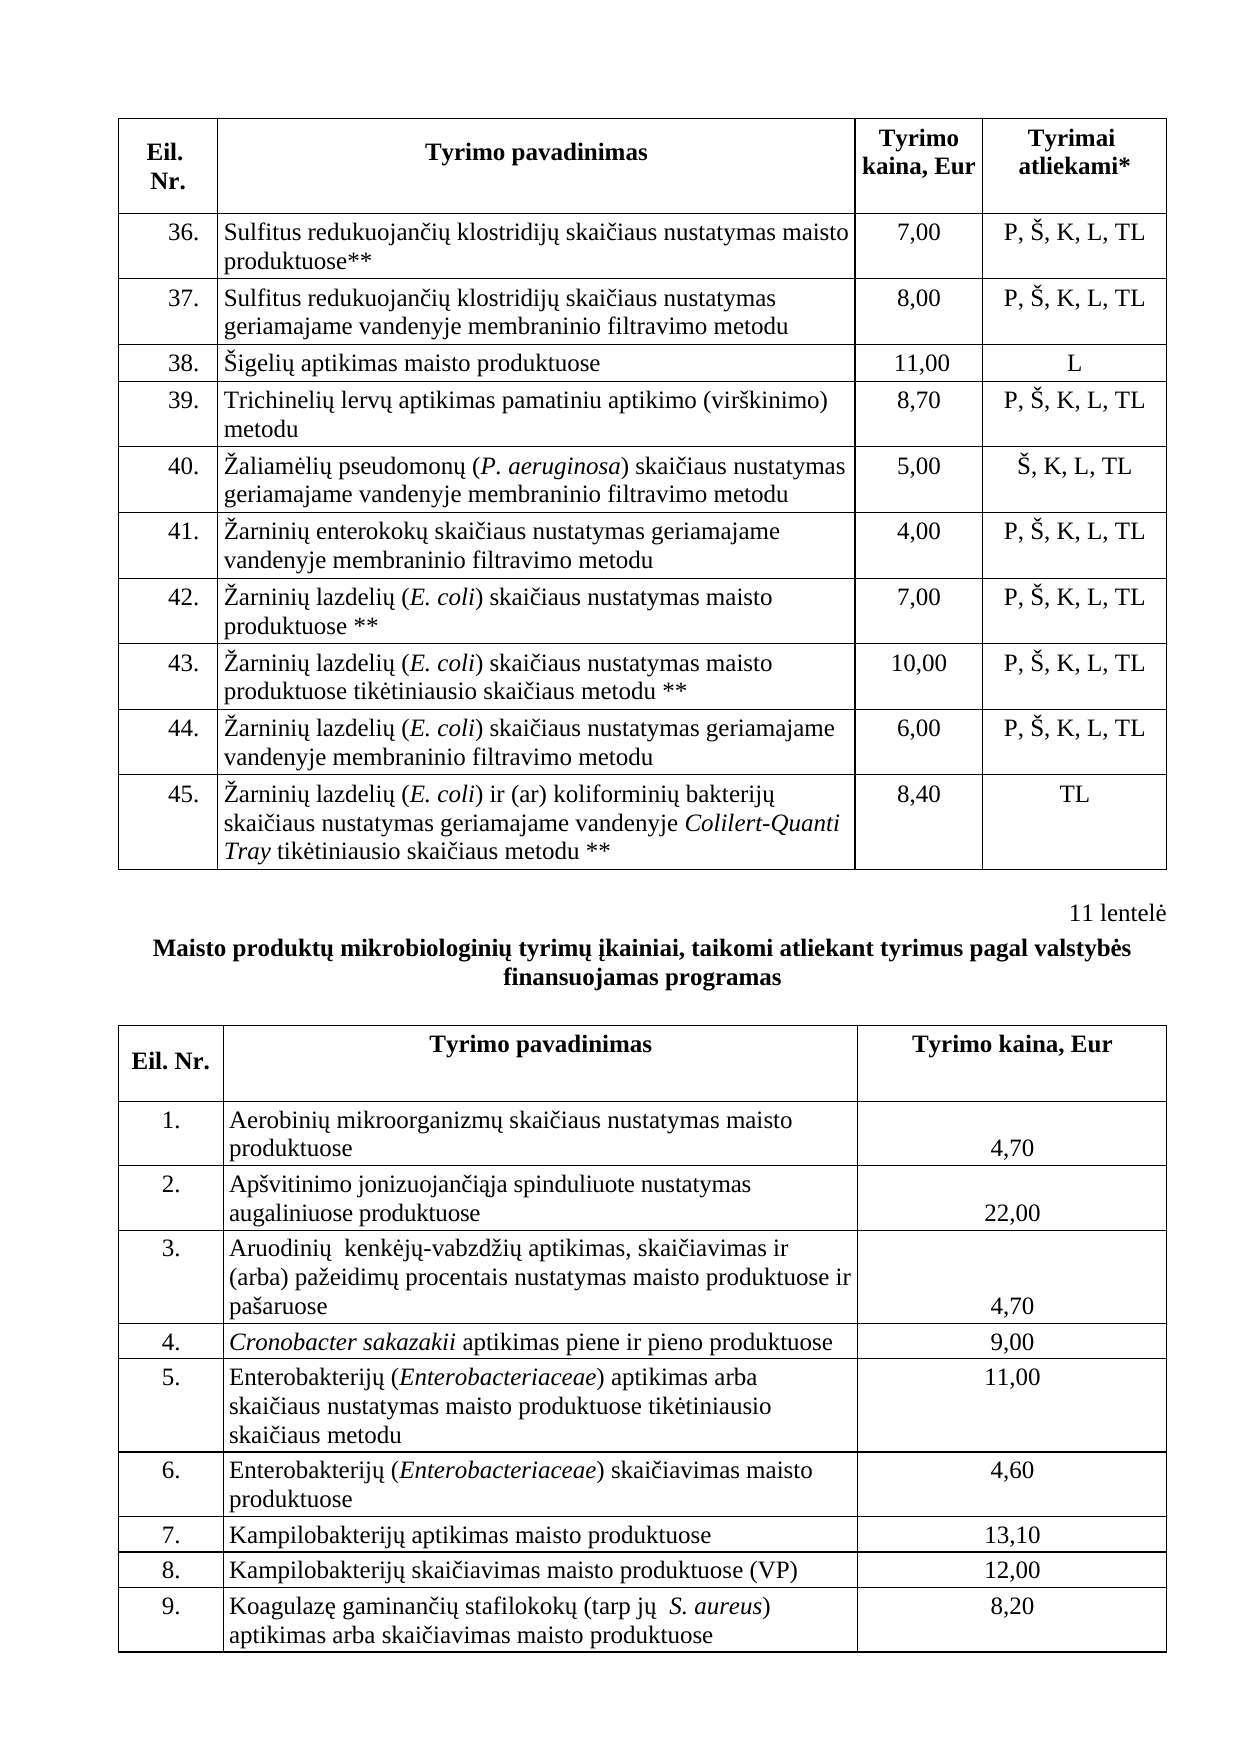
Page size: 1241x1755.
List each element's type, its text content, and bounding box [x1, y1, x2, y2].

table_cell Apšvitinimo jonizuojančiąja spinduliuote nustatymas augaliniuose produktuose [224, 1166, 857, 1229]
table_cell 11,00 [858, 1359, 1166, 1451]
table_cell 8,70 [856, 382, 982, 446]
table_header Tyrimo pavadinimas [218, 119, 854, 212]
table_cell 36. [119, 214, 217, 278]
table_cell Žarninių lazdelių (E. coli) skaičiaus nustatymas maisto produktuose tikėtiniausio skaičiaus metodu ** [218, 644, 854, 709]
table_cell P, Š, K, L, TL [983, 644, 1166, 709]
table_cell TL [983, 775, 1166, 869]
table_cell Žarninių lazdelių (E. coli) ir (ar) koliforminių bakterijų skaičiaus nustatymas geriamajame vandenyje Colilert-Quanti Tray tikėtiniausio skaičiaus metodu ** [218, 775, 854, 869]
table_cell 8. [119, 1553, 223, 1587]
table_cell 6,00 [856, 710, 982, 774]
table_cell Enterobakterijų (Enterobacteriaceae) skaičiavimas maisto produktuose [224, 1453, 857, 1516]
table_cell 45. [119, 775, 217, 869]
table_header Eil. Nr. [119, 119, 217, 212]
table_header Tyrimai atliekami* [983, 119, 1166, 212]
table_cell Kampilobakterijų skaičiavimas maisto produktuose (VP) [224, 1553, 857, 1587]
table_cell P, Š, K, L, TL [983, 382, 1166, 446]
table_cell Aerobinių mikroorganizmų skaičiaus nustatymas maisto produktuose [224, 1102, 857, 1165]
table_cell 7. [119, 1517, 223, 1551]
table_cell Enterobakterijų (Enterobacteriaceae) aptikimas arba skaičiaus nustatymas maisto produktuose tikėtiniausio skaičiaus metodu [224, 1359, 857, 1451]
table_cell 9,00 [858, 1324, 1166, 1358]
table_cell 22,00 [858, 1166, 1166, 1229]
table_cell 10,00 [856, 644, 982, 709]
text 11 lentelė [118, 898, 1166, 927]
table_cell 41. [119, 513, 217, 577]
table_cell 4,60 [858, 1453, 1166, 1516]
table_cell P, Š, K, L, TL [983, 579, 1166, 643]
table_cell Žarninių lazdelių (E. coli) skaičiaus nustatymas maisto produktuose ** [218, 579, 854, 643]
table_header Eil. Nr. [119, 1026, 223, 1101]
table_cell 4,00 [856, 513, 982, 577]
table_header Tyrimo pavadinimas [224, 1026, 857, 1101]
table_cell 5. [119, 1359, 223, 1451]
table_cell Kampilobakterijų aptikimas maisto produktuose [224, 1517, 857, 1551]
table_cell Š, K, L, TL [983, 447, 1166, 512]
table_cell 4,70 [858, 1102, 1166, 1165]
table_cell Sulfitus redukuojančių klostridijų skaičiaus nustatymas geriamajame vandenyje membraninio filtravimo metodu [218, 279, 854, 344]
table_cell 8,00 [856, 279, 982, 344]
table_cell 9. [119, 1588, 223, 1651]
table_cell 1. [119, 1102, 223, 1165]
table_cell Šigelių aptikimas maisto produktuose [218, 345, 854, 381]
table_cell Aruodinių kenkėjų-vabzdžių aptikimas, skaičiavimas ir (arba) pažeidimų procentais nustatymas maisto produktuose ir pašaruose [224, 1231, 857, 1323]
table_cell Trichinelių lervų aptikimas pamatiniu aptikimo (virškinimo) metodu [218, 382, 854, 446]
table_cell 37. [119, 279, 217, 344]
table_cell 7,00 [856, 214, 982, 278]
table_cell 11,00 [856, 345, 982, 381]
table_cell 8,20 [858, 1588, 1166, 1651]
table_cell 4,70 [858, 1231, 1166, 1323]
table_cell P, Š, K, L, TL [983, 214, 1166, 278]
table_cell 12,00 [858, 1553, 1166, 1587]
table_cell P, Š, K, L, TL [983, 513, 1166, 577]
table_cell 8,40 [856, 775, 982, 869]
table_cell Koagulazę gaminančių stafilokokų (tarp jų S. aureus) aptikimas arba skaičiavimas maisto produktuose [224, 1588, 857, 1651]
table_cell 6. [119, 1453, 223, 1516]
table_cell Cronobacter sakazakii aptikimas piene ir pieno produktuose [224, 1324, 857, 1358]
table_cell Žarninių lazdelių (E. coli) skaičiaus nustatymas geriamajame vandenyje membraninio filtravimo metodu [218, 710, 854, 774]
table_cell 3. [119, 1231, 223, 1323]
table_cell Sulfitus redukuojančių klostridijų skaičiaus nustatymas maisto produktuose** [218, 214, 854, 278]
table_cell 43. [119, 644, 217, 709]
table_cell 39. [119, 382, 217, 446]
table_cell P, Š, K, L, TL [983, 279, 1166, 344]
table_header Tyrimo kaina, Eur [858, 1026, 1166, 1101]
table_cell 5,00 [856, 447, 982, 512]
table_cell 7,00 [856, 579, 982, 643]
table_cell P, Š, K, L, TL [983, 710, 1166, 774]
table_header Tyrimo kaina, Eur [856, 119, 982, 212]
table_cell Žarninių enterokokų skaičiaus nustatymas geriamajame vandenyje membraninio filtravimo metodu [218, 513, 854, 577]
table_cell 44. [119, 710, 217, 774]
table_cell 42. [119, 579, 217, 643]
table_cell 4. [119, 1324, 223, 1358]
table_cell L [983, 345, 1166, 381]
table_cell Žaliamėlių pseudomonų (P. aeruginosa) skaičiaus nustatymas geriamajame vandenyje membraninio filtravimo metodu [218, 447, 854, 512]
table_cell 13,10 [858, 1517, 1166, 1551]
table_cell 2. [119, 1166, 223, 1229]
table_cell 38. [119, 345, 217, 381]
table_cell 40. [119, 447, 217, 512]
text Maisto produktų mikrobiologinių tyrimų įkainiai, taikomi atliekant tyrimus pagal valstybės finansuojamas programas [118, 933, 1166, 991]
